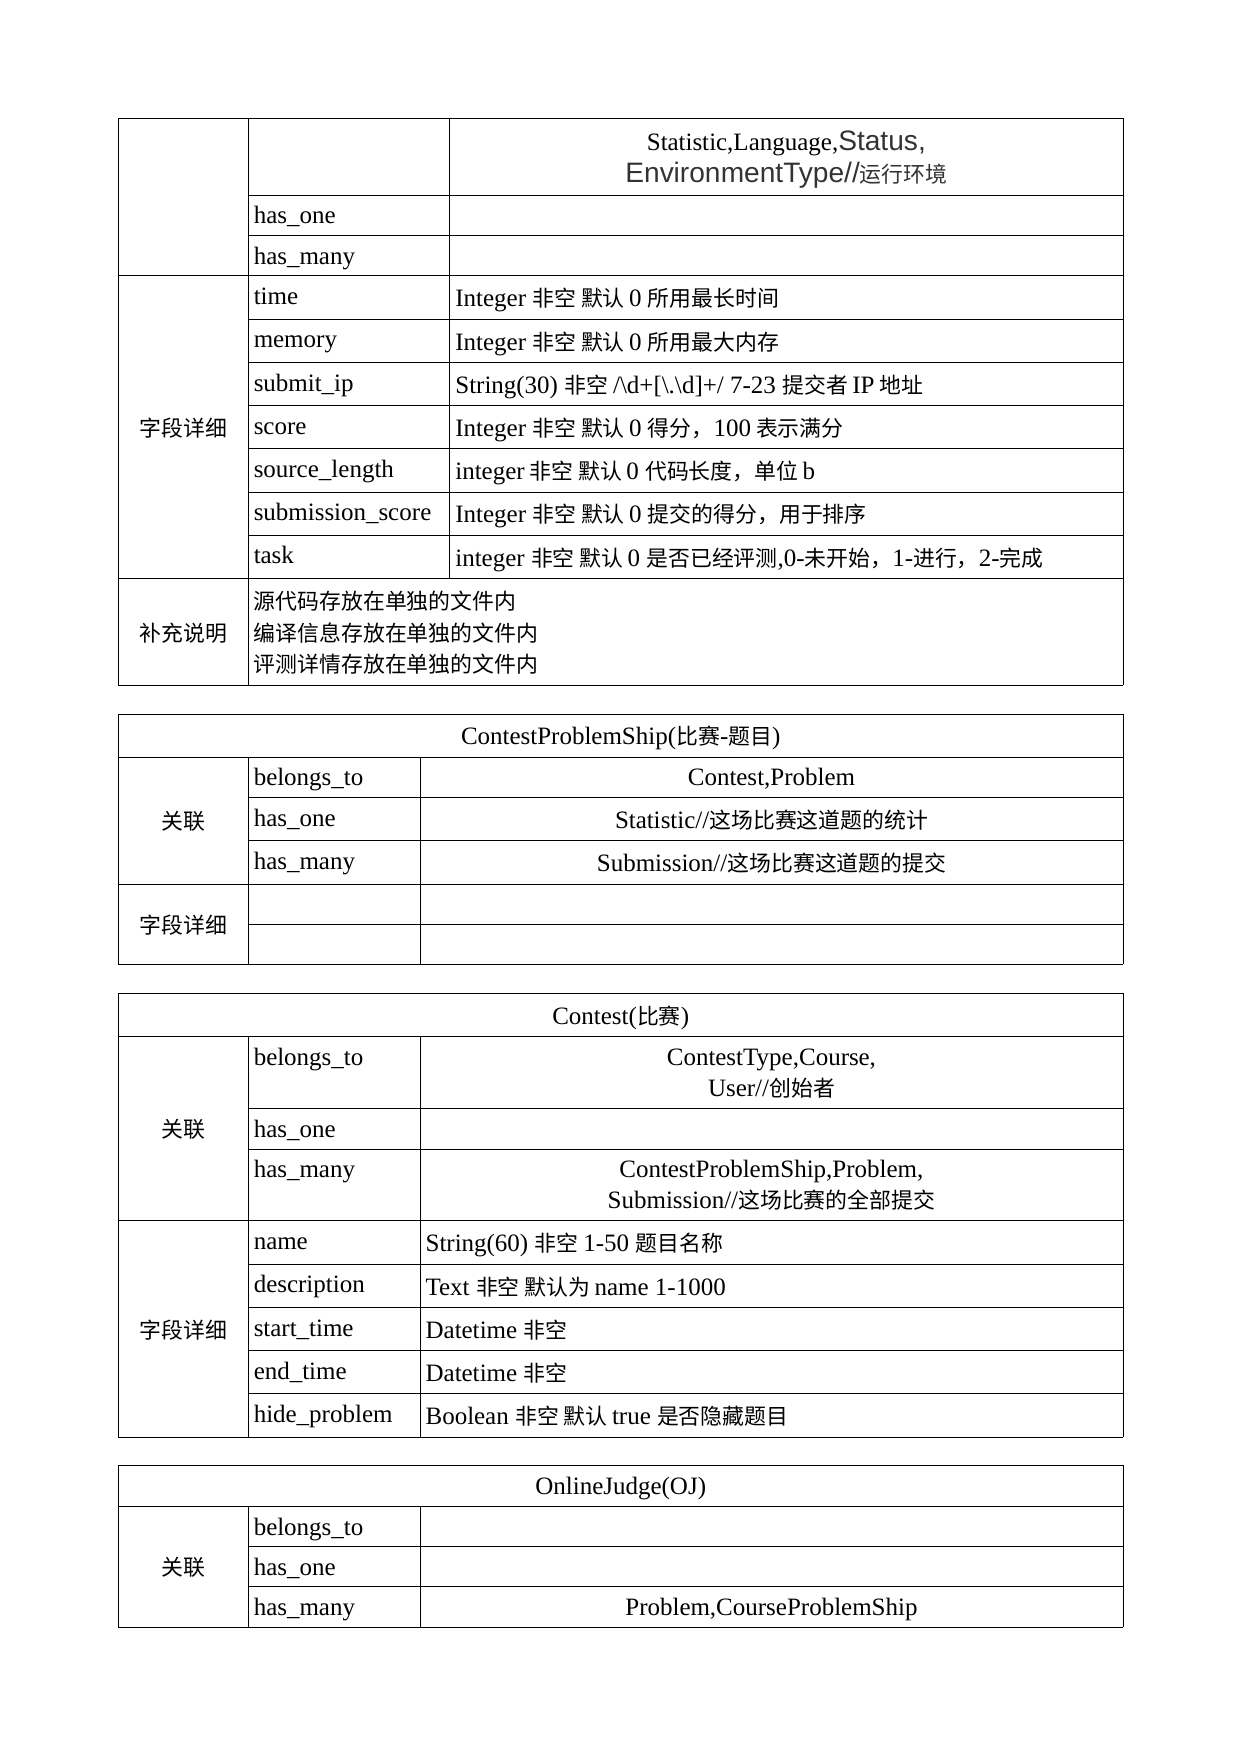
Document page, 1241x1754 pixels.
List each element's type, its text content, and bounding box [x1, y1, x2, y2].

table_cell has_many [249, 1587, 420, 1627]
table_cell end_time [249, 1351, 420, 1393]
table_cell [421, 885, 1123, 924]
table_cell task [249, 536, 449, 578]
table_cell has_many [249, 841, 420, 883]
table_cell 关联 [119, 758, 248, 883]
table_cell 关联 [119, 1507, 248, 1627]
table_cell ContestType,Course, User//创始者 [421, 1037, 1123, 1108]
table_cell description [249, 1265, 420, 1307]
table_cell memory [249, 320, 449, 362]
table_cell [450, 236, 1123, 275]
table_header OnlineJudge(OJ) [119, 1466, 1123, 1506]
table_cell 字段详细 [119, 885, 248, 964]
table_cell Boolean 非空 默认true 是否隐藏题目 [421, 1394, 1123, 1437]
table_cell [421, 1507, 1123, 1546]
table_cell 字段详细 [119, 1221, 248, 1437]
table_cell time [249, 276, 449, 319]
table_cell [119, 119, 248, 275]
table_cell [249, 119, 449, 195]
table_cell has_one [249, 1109, 420, 1148]
table_cell belongs_to [249, 758, 420, 797]
table_cell hide_problem [249, 1394, 420, 1437]
table_cell belongs_to [249, 1507, 420, 1546]
table_cell submission_score [249, 493, 449, 535]
table_cell 字段详细 [119, 276, 248, 578]
table_cell Problem,CourseProblemShip [421, 1587, 1123, 1627]
table_cell has_one [249, 1547, 420, 1586]
table_cell [249, 885, 420, 924]
table_cell [421, 925, 1123, 964]
table_cell ContestProblemShip,Problem, Submission//这场比赛的全部提交 [421, 1150, 1123, 1220]
table_cell Datetime 非空 [421, 1351, 1123, 1393]
table_cell has_one [249, 196, 449, 235]
table_cell 源代码存放在单独的文件内 编译信息存放在单独的文件内 评测详情存放在单独的文件内 [249, 579, 1123, 684]
table_cell 补充说明 [119, 579, 248, 684]
table_cell Integer 非空 默认0 得分，100表示满分 [450, 406, 1123, 448]
table_cell Statistic,Language,Status, EnvironmentType//运行环境 [450, 119, 1123, 195]
table_cell Integer 非空 默认0 所用最大内存 [450, 320, 1123, 362]
table_cell [249, 925, 420, 964]
table_cell source_length [249, 449, 449, 492]
table_cell Integer 非空 默认0 所用最长时间 [450, 276, 1123, 319]
table_cell Contest,Problem [421, 758, 1123, 797]
table_cell score [249, 406, 449, 448]
table_cell Submission//这场比赛这道题的提交 [421, 841, 1123, 883]
table_cell Text 非空 默认为name 1-1000 [421, 1265, 1123, 1307]
table_cell String(30) 非空 /\d+[\.\d]+/ 7-23 提交者IP地址 [450, 363, 1123, 405]
table_cell Integer 非空 默认0 提交的得分，用于排序 [450, 493, 1123, 535]
table_header ContestProblemShip(比赛-题目) [119, 715, 1123, 757]
table_cell [421, 1109, 1123, 1148]
table_cell [450, 196, 1123, 235]
table_cell String(60) 非空 1-50 题目名称 [421, 1221, 1123, 1264]
table_cell name [249, 1221, 420, 1264]
table_cell has_one [249, 798, 420, 840]
table_cell start_time [249, 1308, 420, 1350]
table_cell integer非空 默认0 代码长度，单位b [450, 449, 1123, 492]
table_cell 关联 [119, 1037, 248, 1220]
table_cell submit_ip [249, 363, 449, 405]
table_cell has_many [249, 236, 449, 275]
table_cell Statistic//这场比赛这道题的统计 [421, 798, 1123, 840]
table_cell [421, 1547, 1123, 1586]
table_cell belongs_to [249, 1037, 420, 1108]
table_cell has_many [249, 1150, 420, 1220]
table_cell Datetime 非空 [421, 1308, 1123, 1350]
table_cell integer 非空 默认0 是否已经评测,0-未开始，1-进行，2-完成 [450, 536, 1123, 578]
table_header Contest(比赛) [119, 994, 1123, 1036]
